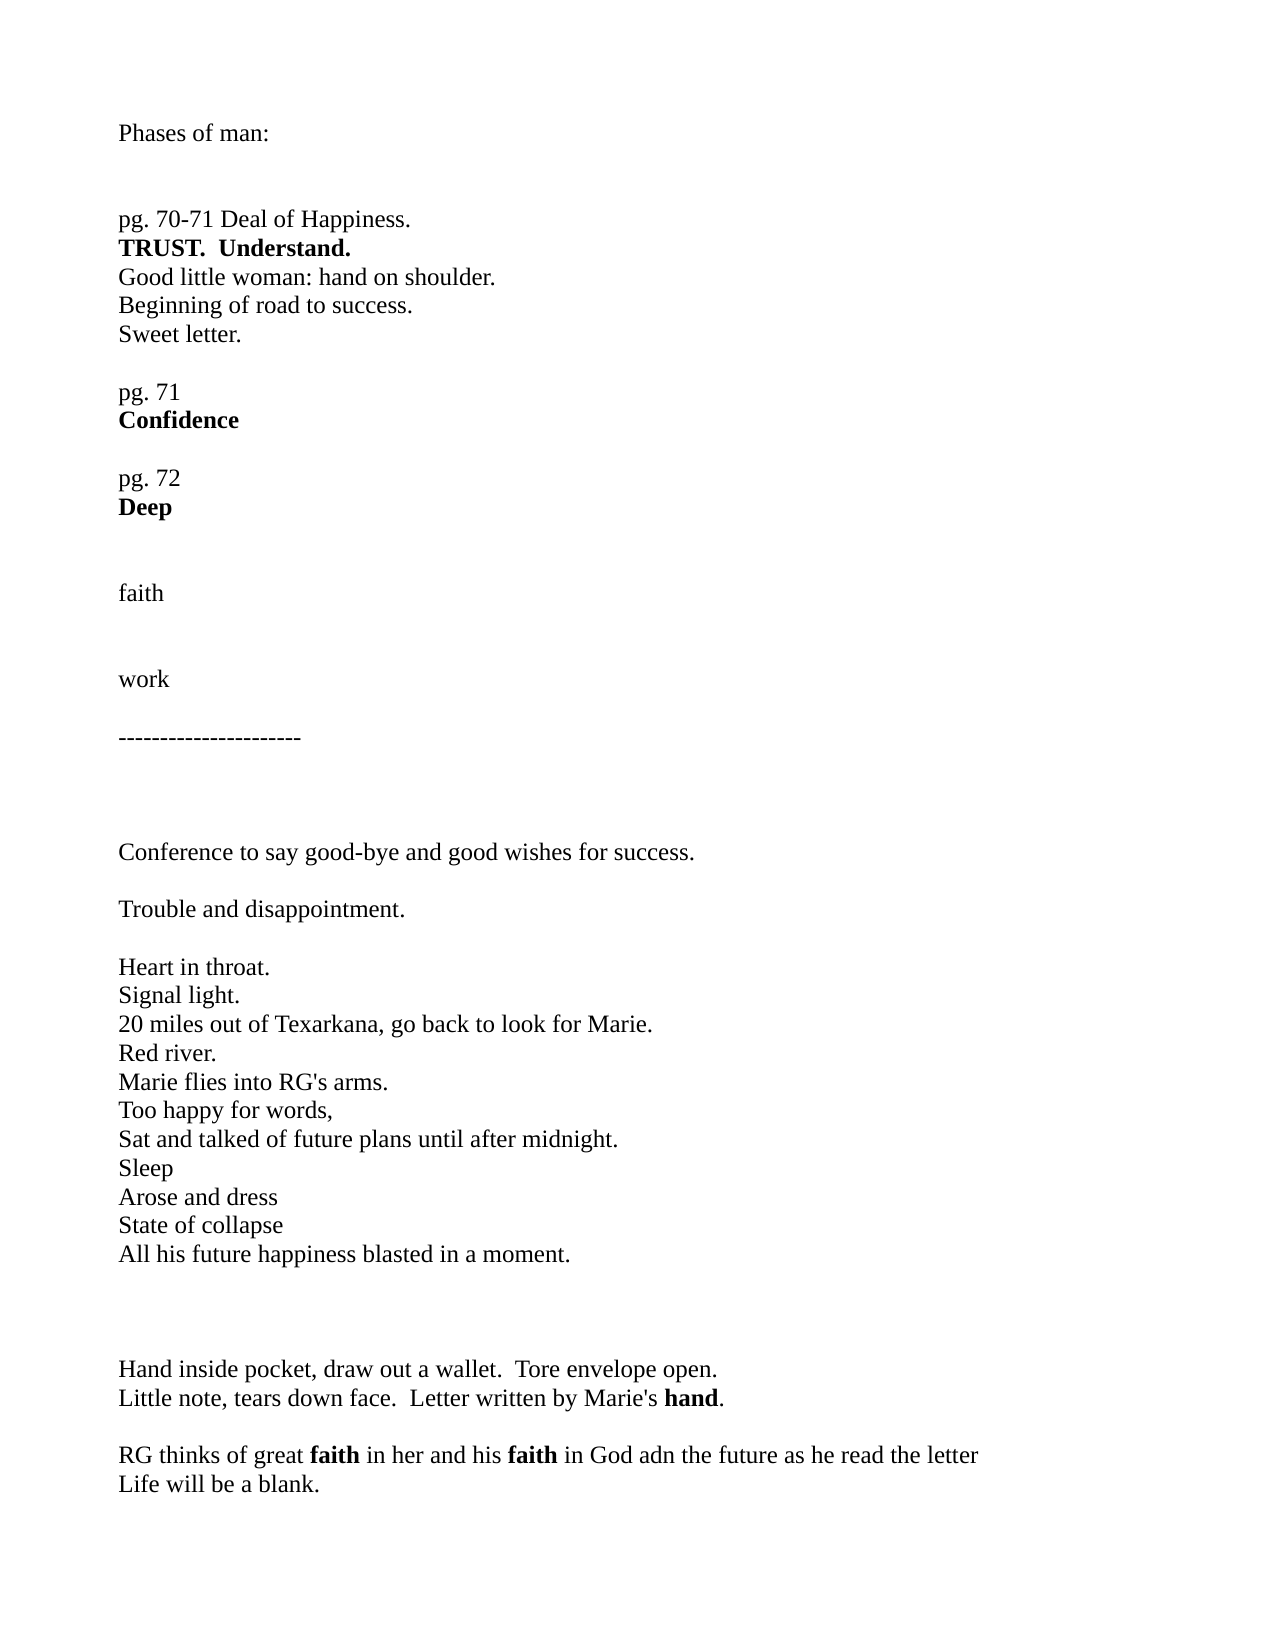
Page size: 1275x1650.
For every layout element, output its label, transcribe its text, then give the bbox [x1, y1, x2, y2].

text Beginning of road to success. [118, 291, 1157, 319]
text Signal light. [118, 981, 1157, 1009]
text Hand inside pocket, draw out a wallet. Tore envelope open. [118, 1354, 1157, 1383]
text Arose and dress [118, 1182, 1157, 1211]
text pg. 70-71 Deal of Happiness. [118, 204, 1157, 233]
text TRUST. Understand. [118, 233, 1157, 262]
text work [118, 664, 1157, 693]
text faith [118, 578, 1157, 607]
text Confidence [118, 406, 1157, 434]
text Good little woman: hand on shoulder. [118, 262, 1157, 291]
text Heart in throat. [118, 952, 1157, 981]
text pg. 72 [118, 463, 1157, 492]
text RG thinks of great faith in her and his faith in God adn the future as he read the letter [118, 1441, 1157, 1469]
text Too happy for words, [118, 1096, 1157, 1124]
text Deep [118, 492, 1157, 521]
text 20 miles out of Texarkana, go back to look for Marie. [118, 1009, 1157, 1038]
text Phases of man: [118, 118, 1157, 147]
text Sleep [118, 1153, 1157, 1182]
text Sweet letter. [118, 319, 1157, 348]
text pg. 71 [118, 377, 1157, 406]
text Sat and talked of future plans until after midnight. [118, 1124, 1157, 1153]
text Red river. [118, 1038, 1157, 1067]
text ---------------------- [118, 722, 1157, 751]
text Conference to say good-bye and good wishes for success. [118, 837, 1157, 866]
text Trouble and disappointment. [118, 894, 1157, 923]
text State of collapse [118, 1211, 1157, 1239]
text Little note, tears down face. Letter written by Marie's hand. [118, 1383, 1157, 1412]
text Life will be a blank. [118, 1469, 1157, 1498]
text All his future happiness blasted in a moment. [118, 1239, 1157, 1268]
text Marie flies into RG's arms. [118, 1067, 1157, 1096]
